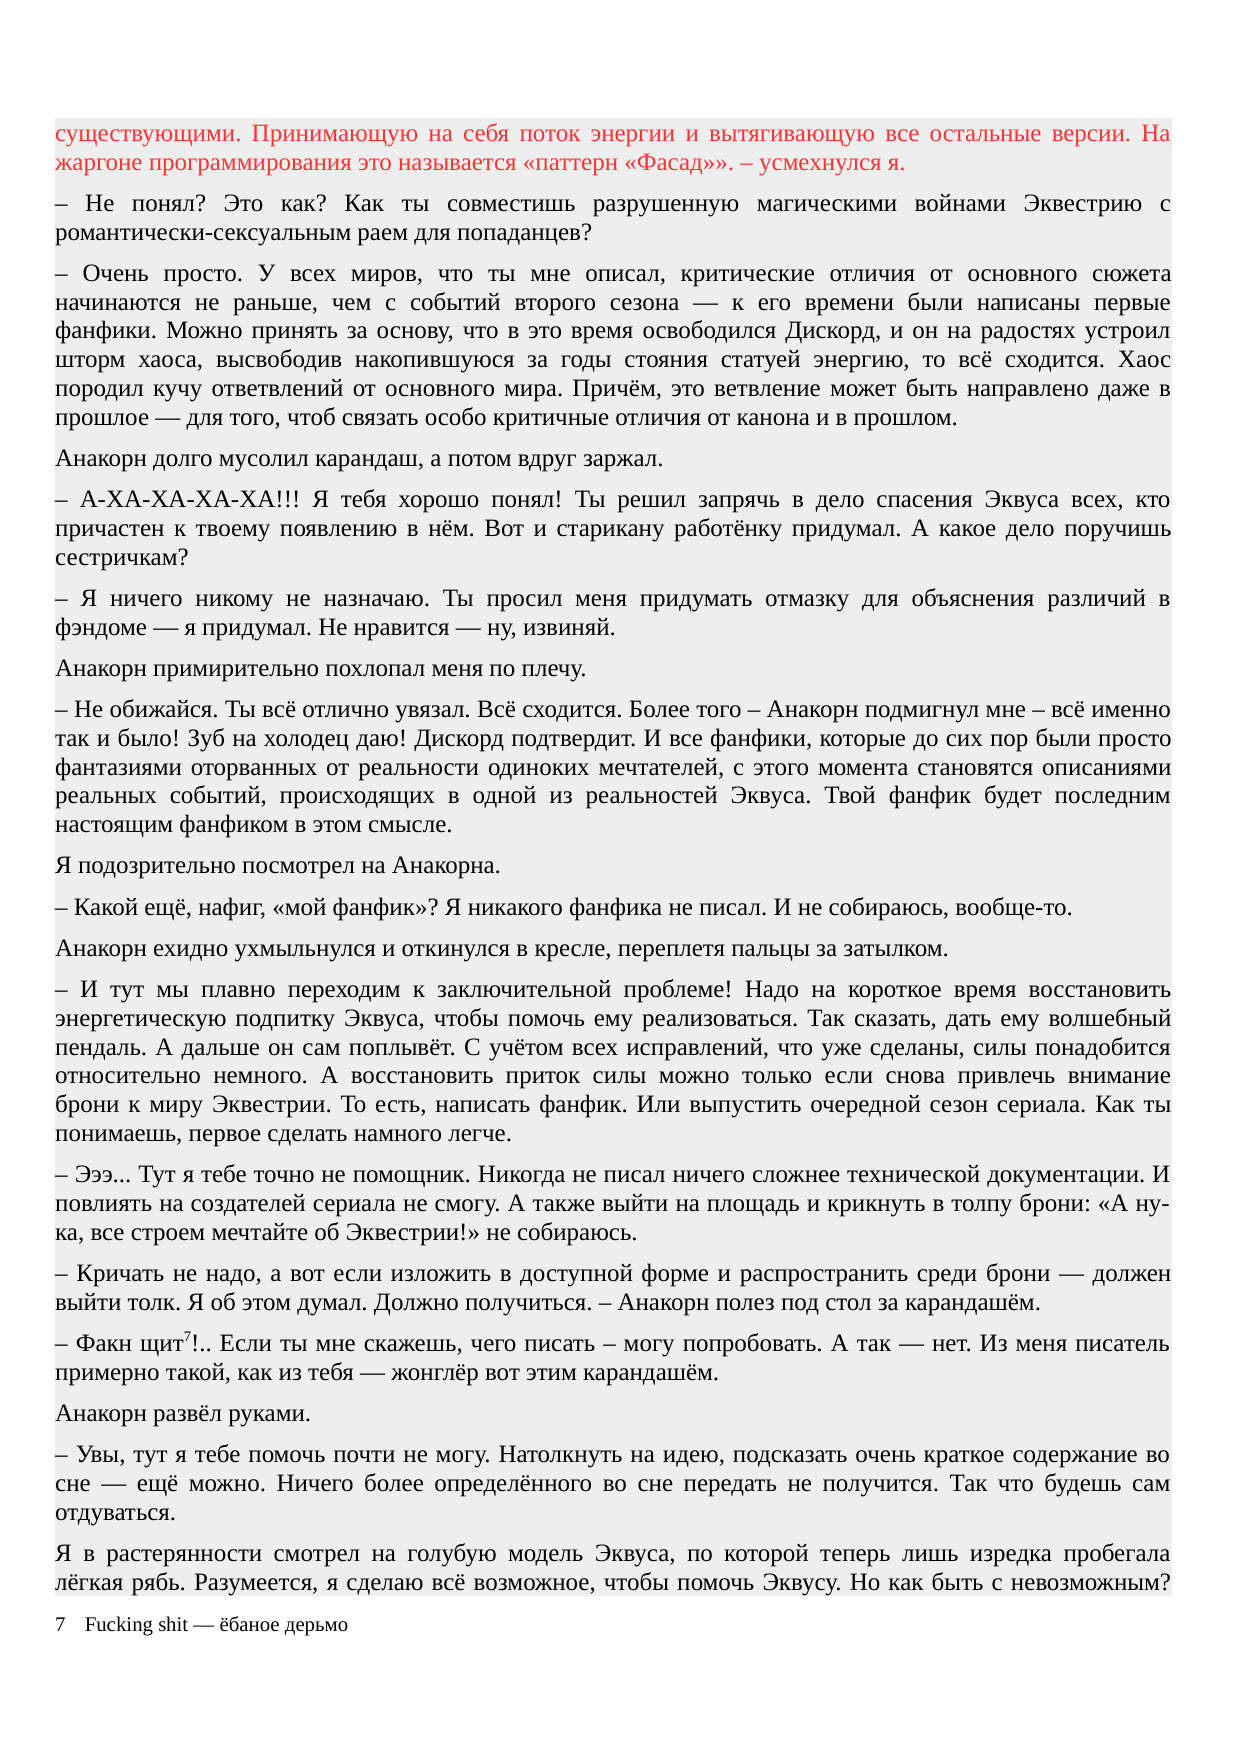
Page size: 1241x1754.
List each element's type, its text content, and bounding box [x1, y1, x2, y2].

text Анакорн развёл руками. [55, 1398, 1172, 1427]
text Анакорн долго мусолил карандаш, а потом вдруг заржал. [55, 443, 1172, 472]
text – И тут мы плавно переходим к заключительной проблеме! Надо на короткое время восстановить энергетическую подпитку Эквуса, чтобы помочь ему реализоваться. Так сказать, дать ему волшебный пендаль. А дальше он сам поплывёт. С учётом всех исправлений, что уже сделаны, силы понадобится относительно немного. А восстановить приток силы можно только если снова привлечь внимание брони к миру Эквестрии. То есть, написать фанфик. Или выпустить очередной сезон сериала. Как ты понимаешь, первое сделать намного легче. [55, 974, 1172, 1147]
text – Не понял? Это как? Как ты совместишь разрушенную магическими войнами Эквестрию с романтически-сексуальным раем для попаданцев? [55, 188, 1172, 246]
text существующими. Принимающую на себя поток энергии и вытягивающую все остальные версии. На жаргоне программирования это называется «паттерн «Фасад»». – усмехнулся я. [55, 118, 1172, 176]
text – Не обижайся. Ты всё отлично увязал. Всё сходится. Более того – Анакорн подмигнул мне – всё именно так и было! Зуб на холодец даю! Дискорд подтвердит. И все фанфики, которые до сих пор были просто фантазиями оторванных от реальности одиноких мечтателей, с этого момента становятся описаниями реальных событий, происходящих в одной из реальностей Эквуса. Твой фанфик будет последним настоящим фанфиком в этом смысле. [55, 694, 1172, 838]
text – А-ХА-ХА-ХА-ХА!!! Я тебя хорошо понял! Ты решил запрячь в дело спасения Эквуса всех, кто причастен к твоему появлению в нём. Вот и старикану работёнку придумал. А какое дело поручишь сестричкам? [55, 484, 1172, 571]
text – Увы, тут я тебе помочь почти не могу. Натолкнуть на идею, подсказать очень краткое содержание во сне — ещё можно. Ничего более определённого во сне передать не получится. Так что будешь сам отдуваться. [55, 1439, 1172, 1526]
text – Факн щит!.. Если ты мне скажешь, чего писать – могу попробовать. А так — нет. Из меня писатель примерно такой, как из тебя — жонглёр вот этим карандашём. [55, 1328, 1172, 1386]
text – Кричать не надо, а вот если изложить в доступной форме и распространить среди брони — должен выйти толк. Я об этом думал. Должно получиться. – Анакорн полез под стол за карандашём. [55, 1258, 1172, 1316]
text Анакорн примирительно похлопал меня по плечу. [55, 653, 1172, 682]
text – Я ничего никому не назначаю. Ты просил меня придумать отмазку для объяснения различий в фэндоме — я придумал. Не нравится — ну, извиняй. [55, 583, 1172, 641]
text Fucking shit — ёбаное дерьмо [55, 1612, 1172, 1636]
text – Какой ещё, нафиг, «мой фанфик»? Я никакого фанфика не писал. И не собираюсь, вообще-то. [55, 892, 1172, 921]
text Я подозрительно посмотрел на Анакорна. [55, 851, 1172, 879]
text – Эээ... Тут я тебе точно не помощник. Никогда не писал ничего сложнее технической документации. И повлиять на создателей сериала не смогу. А также выйти на площадь и крикнуть в толпу брони: «А ну-ка, все строем мечтайте об Эквестрии!» не собираюсь. [55, 1159, 1172, 1246]
text – Очень просто. У всех миров, что ты мне описал, критические отличия от основного сюжета начинаются не раньше, чем с событий второго сезона — к его времени были написаны первые фанфики. Можно принять за основу, что в это время освободился Дискорд, и он на радостях устроил шторм хаоса, высвободив накопившуюся за годы стояния статуей энергию, то всё сходится. Хаос породил кучу ответвлений от основного мира. Причём, это ветвление может быть направлено даже в прошлое — для того, чтоб связать особо критичные отличия от канона и в прошлом. [55, 258, 1172, 431]
text Я в растерянности смотрел на голубую модель Эквуса, по которой теперь лишь изредка пробегала лёгкая рябь. Разумеется, я сделаю всё возможное, чтобы помочь Эквусу. Но как быть с невозможным? [55, 1538, 1172, 1596]
text Анакорн ехидно ухмыльнулся и откинулся в кресле, переплетя пальцы за затылком. [55, 933, 1172, 962]
